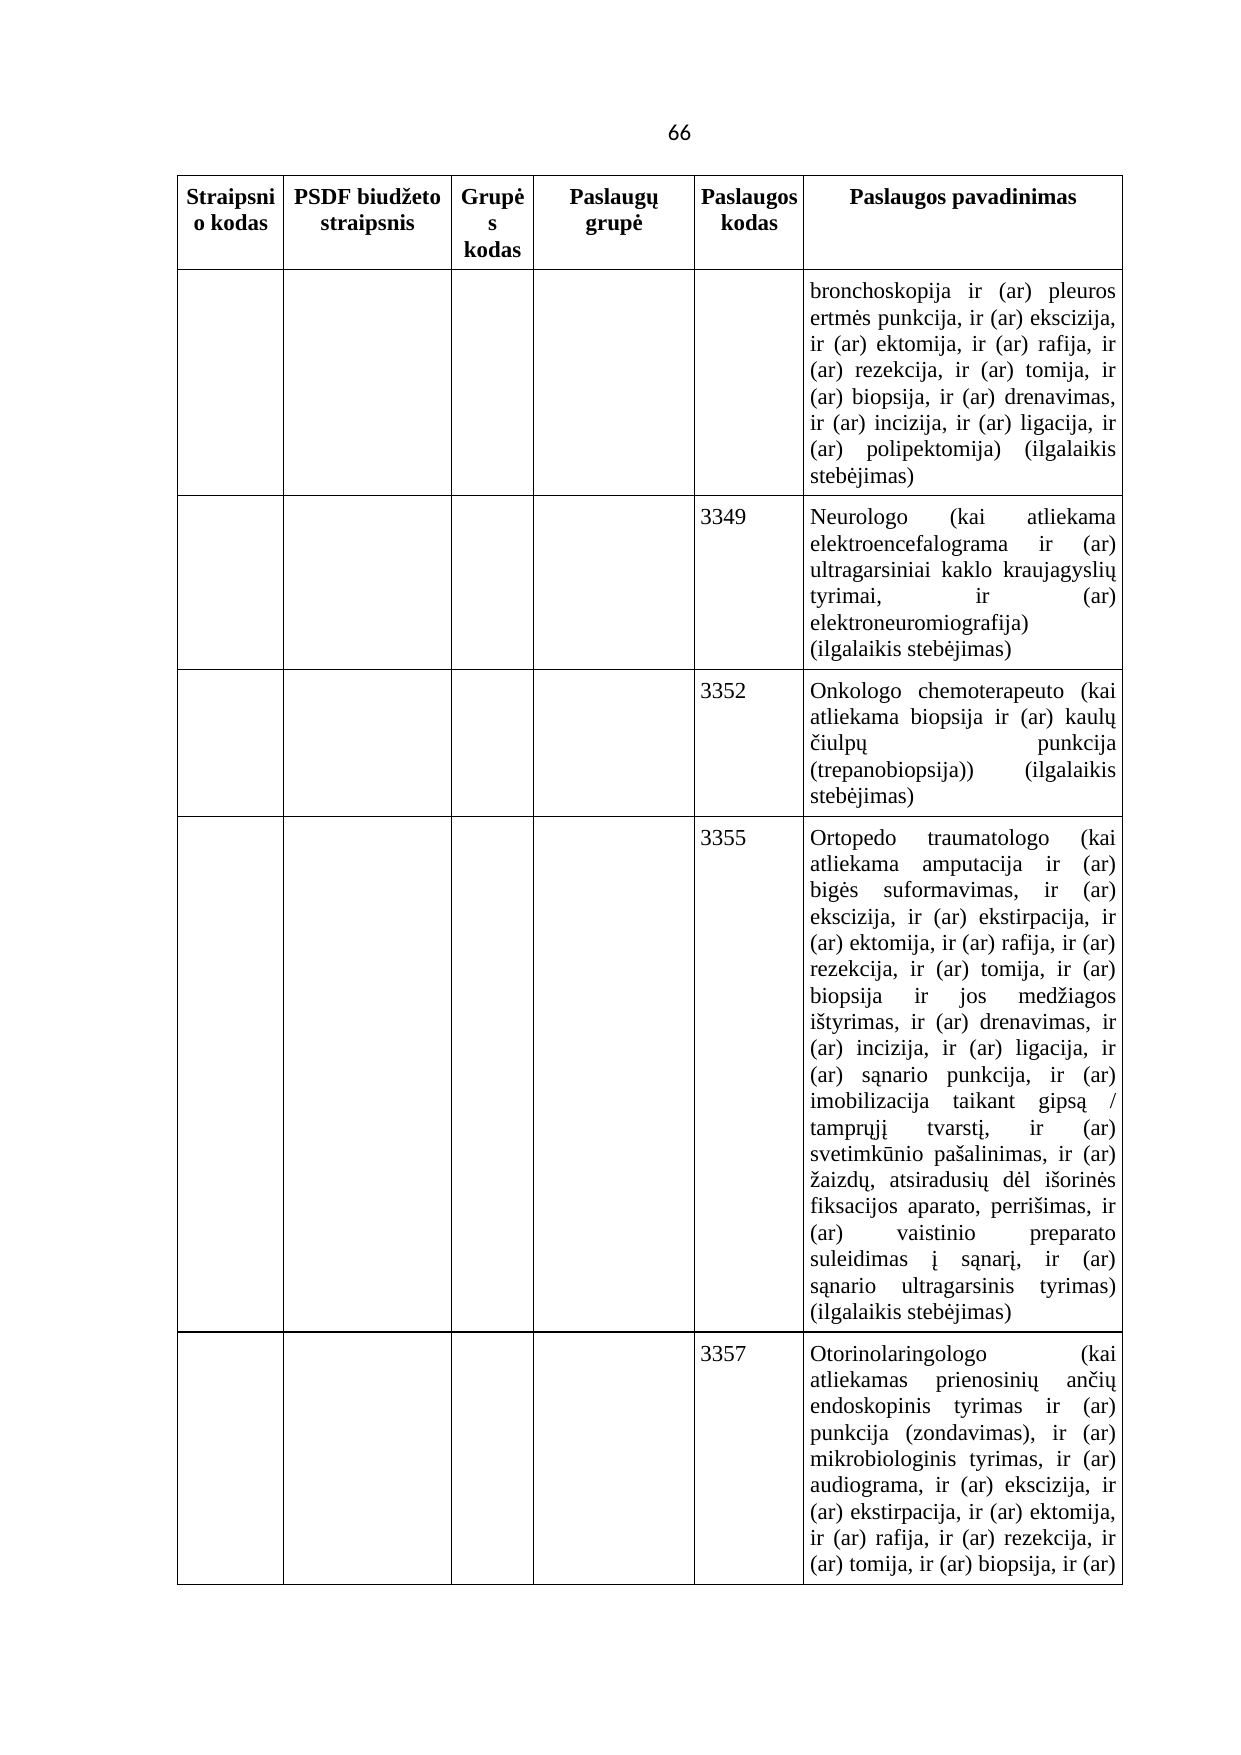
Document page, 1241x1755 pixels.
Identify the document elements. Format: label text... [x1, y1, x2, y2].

table_cell [284, 270, 451, 495]
table_cell [178, 270, 283, 495]
table_cell [534, 670, 694, 816]
table_header Grupės kodas [452, 176, 533, 269]
table_cell Ortopedo traumatologo (kai atliekama amputacija ir (ar) bigės suformavimas, ir (ar) ekscizija, ir (ar) ekstirpacija, ir (ar) ektomija, ir (ar) rafija, ir (ar) rezekcija, ir (ar) tomija, ir (ar) biopsija ir jos medžiagos ištyrimas, ir (ar) drenavimas, ir (ar) incizija, ir (ar) ligacija, ir (ar) sąnario punkcija, ir (ar) imobilizacija taikant gipsą / tamprųjį tvarstį, ir (ar) svetimkūnio pašalinimas, ir (ar) žaizdų, atsiradusių dėl išorinės fiksacijos aparato, perrišimas, ir (ar) vaistinio preparato suleidimas į sąnarį, ir (ar) sąnario ultragarsinis tyrimas) (ilgalaikis stebėjimas) [804, 817, 1122, 1331]
table_cell [534, 270, 694, 495]
table_cell [534, 1333, 694, 1584]
table_cell 3349 [695, 496, 803, 668]
table_header Paslaugų grupė [534, 176, 694, 269]
table_cell [178, 817, 283, 1331]
table_header Paslaugos kodas [695, 176, 803, 269]
table_header Straipsnio kodas [178, 176, 283, 269]
table_cell 3355 [695, 817, 803, 1331]
table_cell [178, 670, 283, 816]
table_cell Otorinolaringologo (kai atliekamas prienosinių ančių endoskopinis tyrimas ir (ar) punkcija (zondavimas), ir (ar) mikrobiologinis tyrimas, ir (ar) audiograma, ir (ar) ekscizija, ir (ar) ekstirpacija, ir (ar) ektomija, ir (ar) rafija, ir (ar) rezekcija, ir (ar) tomija, ir (ar) biopsija, ir (ar) [804, 1333, 1122, 1584]
table_cell 3352 [695, 670, 803, 816]
table_cell [452, 496, 533, 668]
table_cell [695, 270, 803, 495]
table_cell [284, 817, 451, 1331]
table_cell [452, 817, 533, 1331]
table_cell [452, 270, 533, 495]
table_cell [534, 496, 694, 668]
table_cell bronchoskopija ir (ar) pleuros ertmės punkcija, ir (ar) ekscizija, ir (ar) ektomija, ir (ar) rafija, ir (ar) rezekcija, ir (ar) tomija, ir (ar) biopsija, ir (ar) drenavimas, ir (ar) incizija, ir (ar) ligacija, ir (ar) polipektomija) (ilgalaikis stebėjimas) [804, 270, 1122, 495]
table_cell [452, 670, 533, 816]
table_cell [452, 1333, 533, 1584]
table_cell [284, 670, 451, 816]
table_cell 3357 [695, 1333, 803, 1584]
table_header PSDF biudžeto straipsnis [284, 176, 451, 269]
table_header Paslaugos pavadinimas [804, 176, 1122, 269]
table_cell Neurologo (kai atliekama elektroencefalograma ir (ar) ultragarsiniai kaklo kraujagyslių tyrimai, ir (ar) elektroneuromiografija) (ilgalaikis stebėjimas) [804, 496, 1122, 668]
table_cell [178, 496, 283, 668]
table_cell Onkologo chemoterapeuto (kai atliekama biopsija ir (ar) kaulų čiulpų punkcija (trepanobiopsija)) (ilgalaikis stebėjimas) [804, 670, 1122, 816]
table_cell [178, 1333, 283, 1584]
table_cell [284, 1333, 451, 1584]
table_cell [284, 496, 451, 668]
table_cell [534, 817, 694, 1331]
